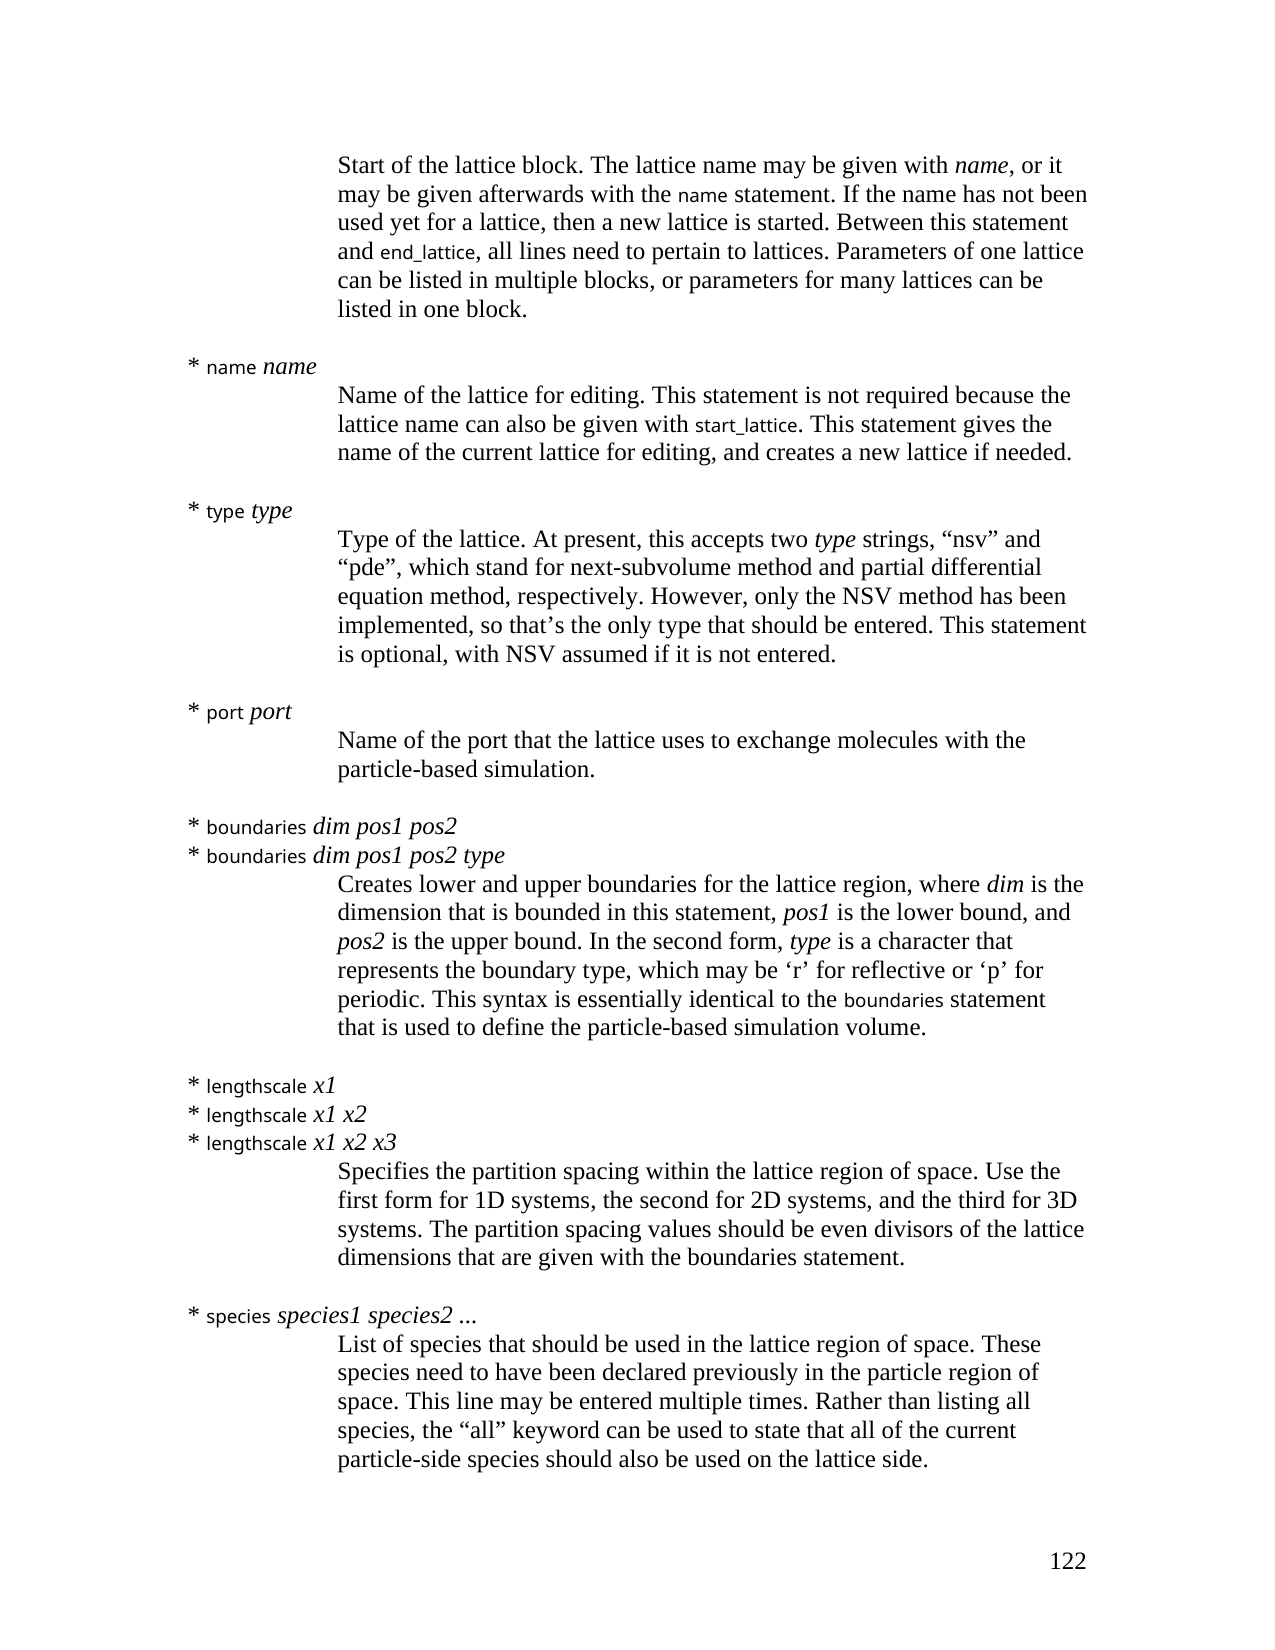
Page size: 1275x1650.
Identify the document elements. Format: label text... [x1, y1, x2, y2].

text Name of the lattice for editing. This statement is not required because the lattice name can also be given with start_lattice. This statement gives the name of the current lattice for editing, and creates a new lattice if needed. [187, 380, 1087, 466]
text Specifies the partition spacing within the lattice region of space. Use the first form for 1D systems, the second for 2D systems, and the third for 3D systems. The partition spacing values should be even divisors of the lattice dimensions that are given with the boundaries statement. [187, 1156, 1087, 1271]
text * name name [187, 351, 1087, 380]
text List of species that should be used in the lattice region of space. These species need to have been declared previously in the particle region of space. This line may be entered multiple times. Rather than listing all species, the “all” keyword can be used to state that all of the current particle-side species should also be used on the lattice side. [187, 1329, 1087, 1472]
text * lengthscale x1 x2 x3 [187, 1127, 1087, 1156]
text * boundaries dim pos1 pos2 [187, 811, 1087, 840]
text * lengthscale x1 x2 [187, 1099, 1087, 1127]
text Start of the lattice block. The lattice name may be given with name, or it may be given afterwards with the name statement. If the name has not been used yet for a lattice, then a new lattice is started. Between this statement and end_lattice, all lines need to pertain to lattices. Parameters of one lattice can be listed in multiple blocks, or parameters for many lattices can be listed in one block. [187, 150, 1087, 322]
text * type type [187, 495, 1087, 524]
text Name of the port that the lattice uses to exchange molecules with the particle-based simulation. [187, 725, 1087, 782]
text Creates lower and upper boundaries for the lattice region, where dim is the dimension that is bounded in this statement, pos1 is the lower bound, and pos2 is the upper bound. In the second form, type is a character that represents the boundary type, which may be ‘r’ for reflective or ‘p’ for periodic. This syntax is essentially identical to the boundaries statement that is used to define the particle-based simulation volume. [187, 869, 1087, 1041]
text * species species1 species2 ... [187, 1300, 1087, 1329]
text * lengthscale x1 [187, 1070, 1087, 1099]
text Type of the lattice. At present, this accepts two type strings, “nsv” and “pde”, which stand for next-subvolume method and partial differential equation method, respectively. However, only the NSV method has been implemented, so that’s the only type that should be entered. This statement is optional, with NSV assumed if it is not entered. [187, 524, 1087, 667]
text * port port [187, 696, 1087, 725]
text * boundaries dim pos1 pos2 type [187, 840, 1087, 869]
